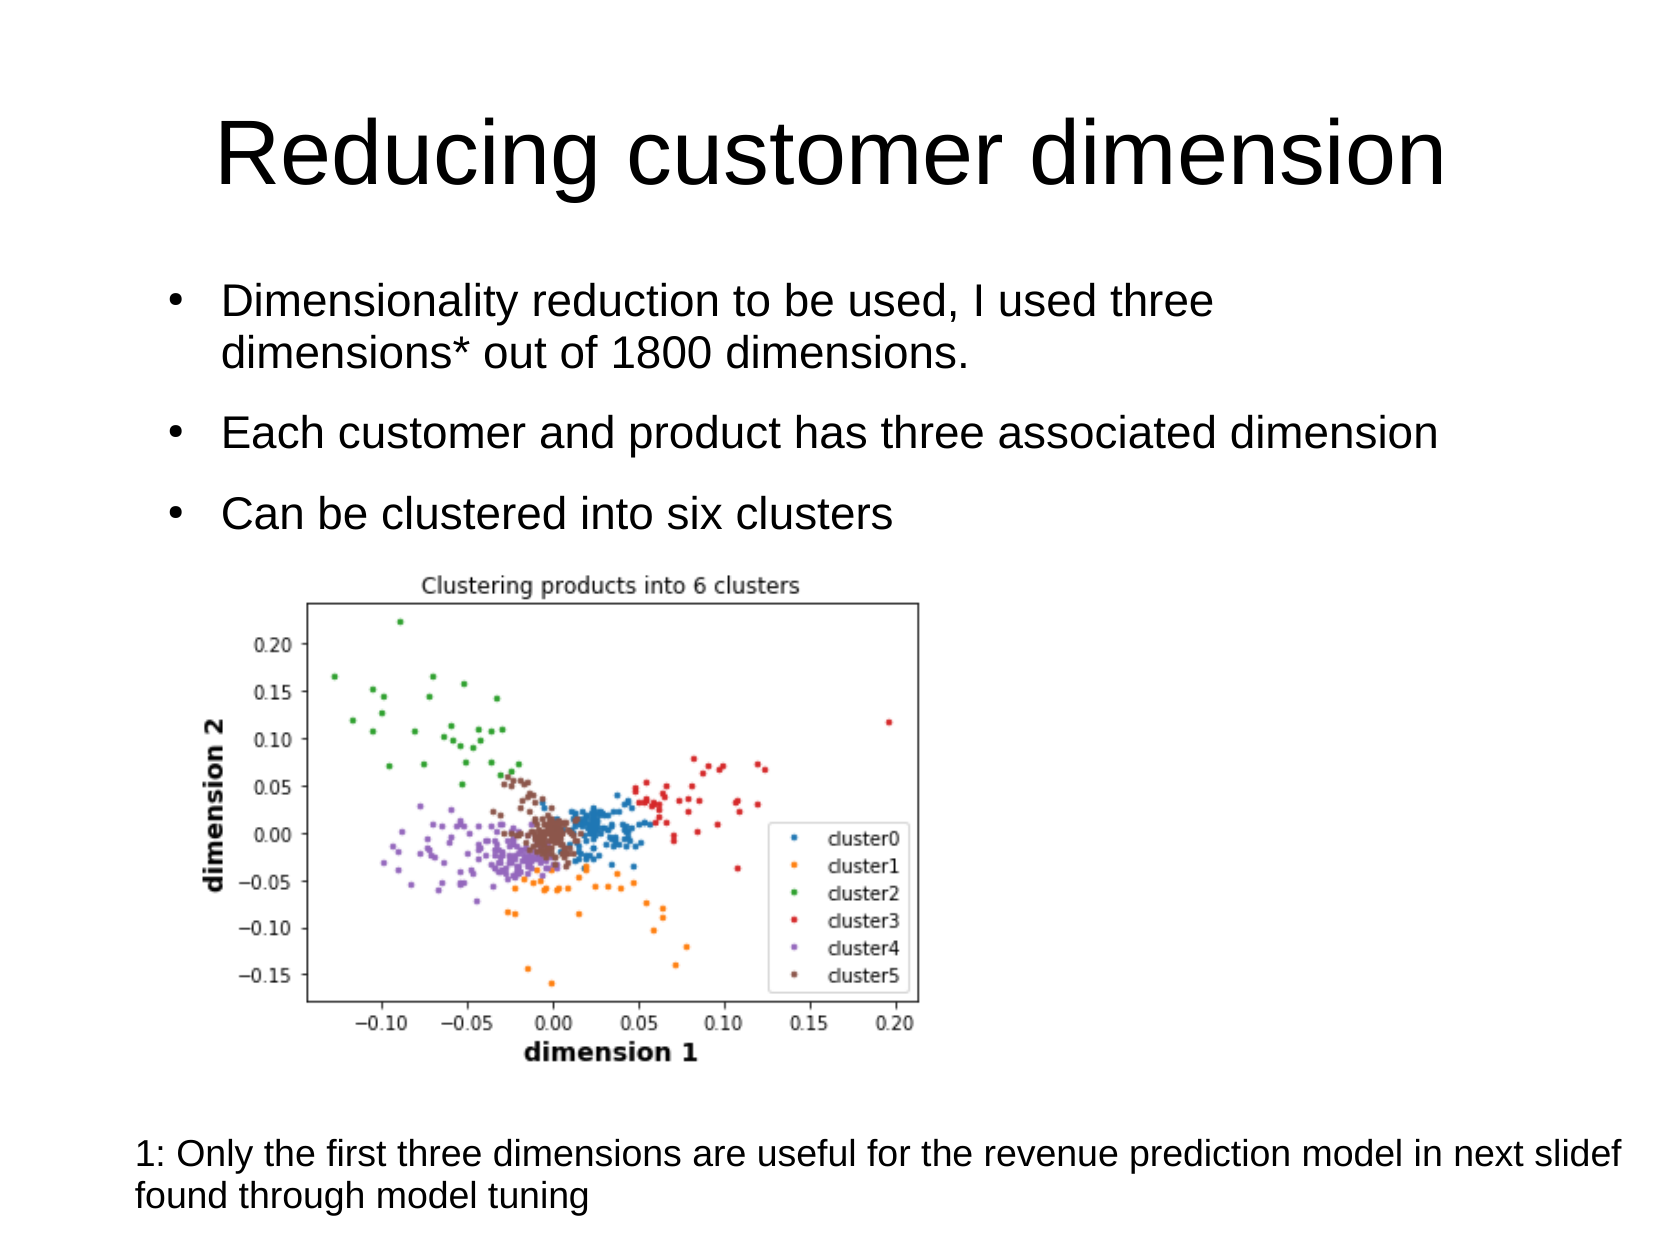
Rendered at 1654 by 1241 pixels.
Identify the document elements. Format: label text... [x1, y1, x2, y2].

text_box 1: Only the first three dimensions are useful for the revenue prediction model in next slidef found through model tuning [120, 1125, 1654, 1224]
picture [192, 563, 936, 1078]
title Reducing customer dimension [82, 49, 1571, 257]
list Dimensionality reduction to be used, I used three dimensions* out of 1800 dimensions. Each customer and product has three associated dimension Can be clustered into six clusters [150, 275, 1471, 1096]
